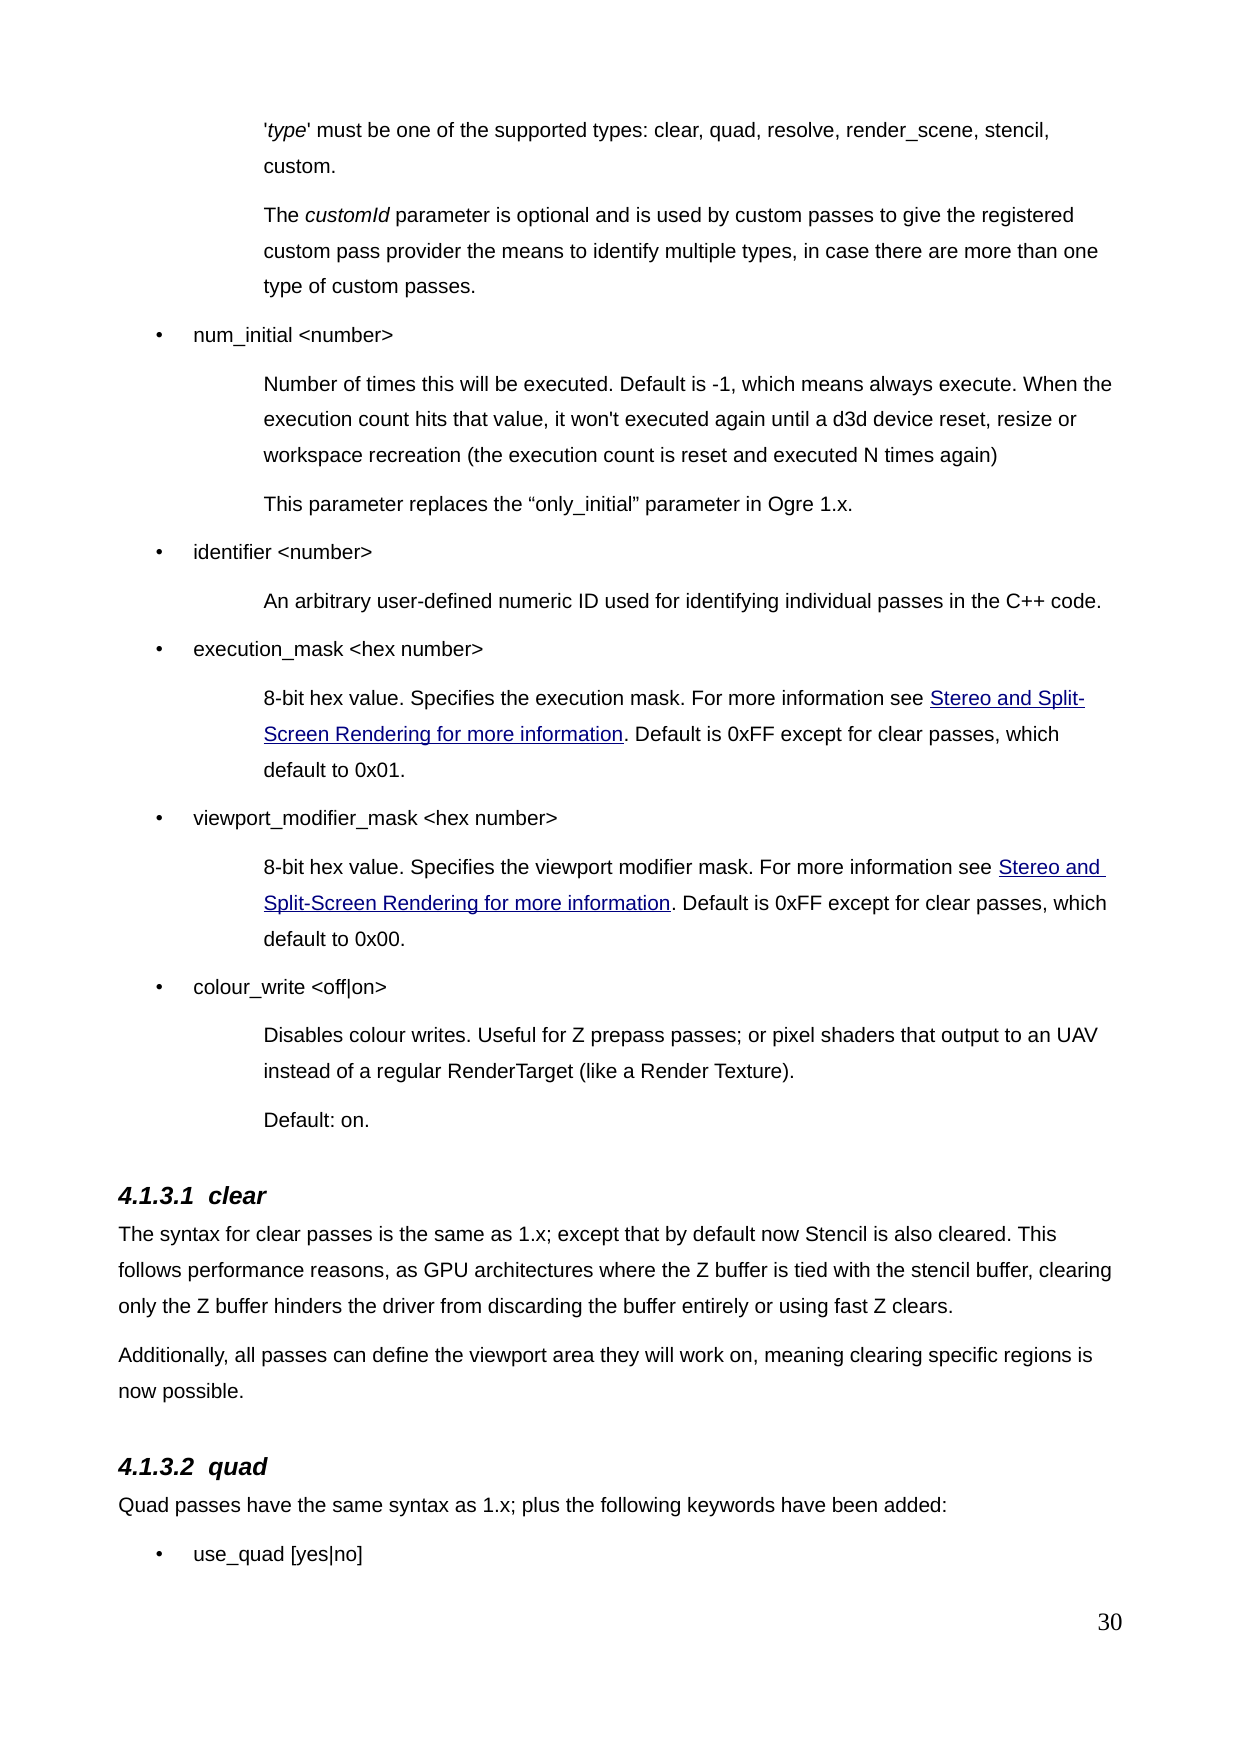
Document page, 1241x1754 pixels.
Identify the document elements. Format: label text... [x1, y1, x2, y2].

text Default: on. [263, 1108, 1122, 1132]
text This parameter replaces the “only_initial” parameter in Ogre 1.x. [263, 492, 1122, 516]
list identifier <number> [156, 540, 1122, 564]
text The customId parameter is optional and is used by custom passes to give the registered custom pass provider the means to identify multiple types, in case there are more than one type of custom passes. [263, 202, 1122, 298]
subtitle quad [118, 1452, 1122, 1480]
text Additionally, all passes can define the viewport area they will work on, meaning clearing specific regions is now possible. [118, 1342, 1122, 1402]
text Quad passes have the same syntax as 1.x; plus the following keywords have been added: [118, 1493, 1122, 1517]
text 8-bit hex value. Specifies the viewport modifier mask. For more information see Stereo and Split-Screen Rendering for more information. Default is 0xFF except for clear passes, which default to 0x00. [263, 854, 1122, 950]
list num_initial <number> [156, 323, 1122, 347]
subtitle clear [118, 1181, 1122, 1210]
list execution_mask <hex number> [156, 637, 1122, 661]
text Number of times this will be executed. Default is -1, which means always execute. When the execution count hits that value, it won't executed again until a d3d device reset, resize or workspace recreation (the execution count is reset and executed N times again) [263, 371, 1122, 467]
list use_quad [yes|no] [156, 1541, 1122, 1565]
list viewport_modifier_mask <hex number> [156, 806, 1122, 830]
text Disables colour writes. Useful for Z prepass passes; or pixel shaders that output to an UAV instead of a regular RenderTarget (like a Render Texture). [263, 1023, 1122, 1083]
text 8-bit hex value. Specifies the execution mask. For more information see Stereo and Split-Screen Rendering for more information. Default is 0xFF except for clear passes, which default to 0x01. [263, 686, 1122, 781]
list colour_write <off|on> [156, 975, 1122, 999]
text 'type' must be one of the supported types: clear, quad, resolve, render_scene, stencil, custom. [263, 118, 1122, 178]
text The syntax for clear passes is the same as 1.x; except that by default now Stencil is also cleared. This follows performance reasons, as GPU architectures where the Z buffer is tied with the stencil buffer, clearing only the Z buffer hinders the driver from discarding the buffer entirely or using fast Z clears. [118, 1222, 1122, 1318]
text An arbitrary user-defined numeric ID used for identifying individual passes in the C++ code. [263, 589, 1122, 613]
